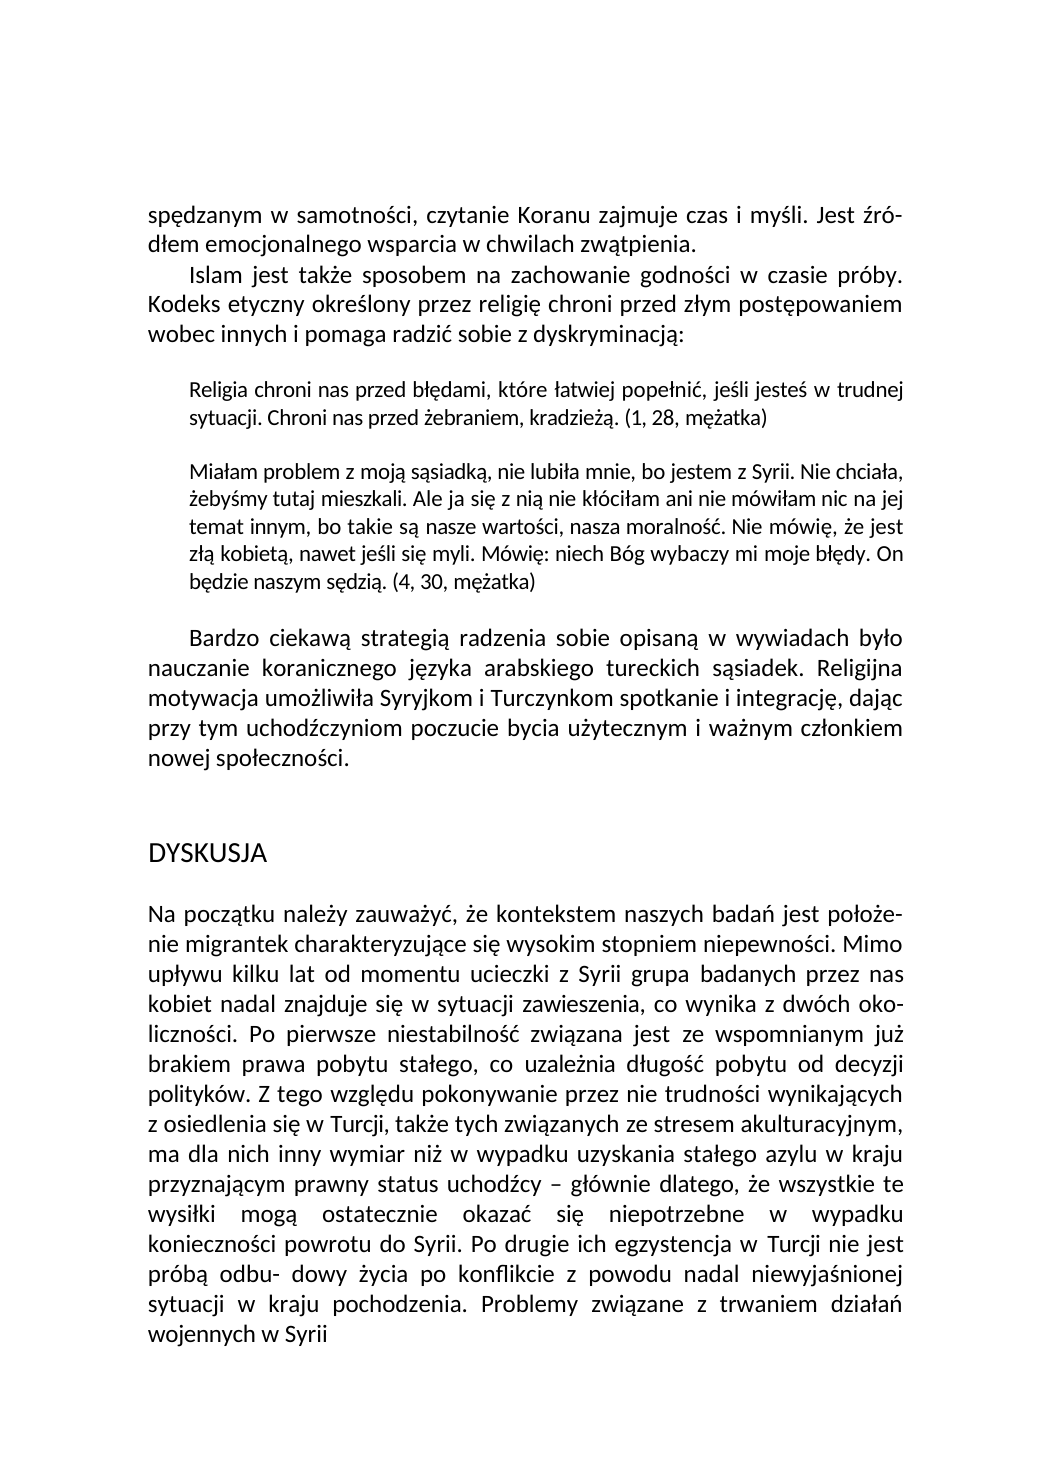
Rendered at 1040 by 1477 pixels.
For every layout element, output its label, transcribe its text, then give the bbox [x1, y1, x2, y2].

text Islam jest także sposobem na zachowanie godności w czasie próby. Kodeks etyczny określony przez religię chroni przed złym postępowaniem wobec innych i pomaga radzić sobie z dyskryminacją: [148, 259, 904, 349]
text Na początku należy zauważyć, że kontekstem naszych badań jest położe- nie migrantek charakteryzujące się wysokim stopniem niepewności. Mimo upływu kilku lat od momentu ucieczki z Syrii grupa badanych przez nas kobiet nadal znajduje się w sytuacji zawieszenia, co wynika z dwóch oko- liczności. Po pierwsze niestabilność związana jest ze wspomnianym już brakiem prawa pobytu stałego, co uzależnia długość pobytu od decyzji polityków. Z tego względu pokonywanie przez nie trudności wynikających z osiedlenia się w Turcji, także tych związanych ze stresem akulturacyjnym, ma dla nich inny wymiar niż w wypadku uzyskania stałego azylu w kraju przyznającym prawny status uchodźcy – głównie dlatego, że wszystkie te wysiłki mogą ostatecznie okazać się niepotrzebne w wypadku konieczności powrotu do Syrii. Po drugie ich egzystencja w Turcji nie jest próbą odbu- dowy życia po konflikcie z powodu nadal niewyjaśnionej sytuacji w kraju pochodzenia. Problemy związane z trwaniem działań wojennych w Syrii [148, 898, 904, 1348]
subtitle DYSKUSJA [148, 834, 941, 869]
text Miałam problem z moją sąsiadką, nie lubiła mnie, bo jestem z Syrii. Nie chciała, żebyśmy tutaj mieszkali. Ale ja się z nią nie kłóciłam ani nie mówiłam nic na jej temat innym, bo takie są nasze wartości, nasza moralność. Nie mówię, że jest złą kobietą, nawet jeśli się myli. Mówię: niech Bóg wybaczy mi moje błędy. On będzie naszym sędzią. (4, 30, mężatka) [189, 458, 904, 595]
text Religia chroni nas przed błędami, które łatwiej popełnić, jeśli jesteś w trudnej sytuacji. Chroni nas przed żebraniem, kradzieżą. (1, 28, mężatka) [189, 376, 904, 431]
text Bardzo ciekawą strategią radzenia sobie opisaną w wywiadach było nauczanie koranicznego języka arabskiego tureckich sąsiadek. Religijna motywacja umożliwiła Syryjkom i Turczynkom spotkanie i integrację, dając przy tym uchodźczyniom poczucie bycia użytecznym i ważnym członkiem nowej społeczności. [148, 623, 904, 773]
text spędzanym w samotności, czytanie Koranu zajmuje czas i myśli. Jest źró- dłem emocjonalnego wsparcia w chwilach zwątpienia. [148, 199, 904, 259]
